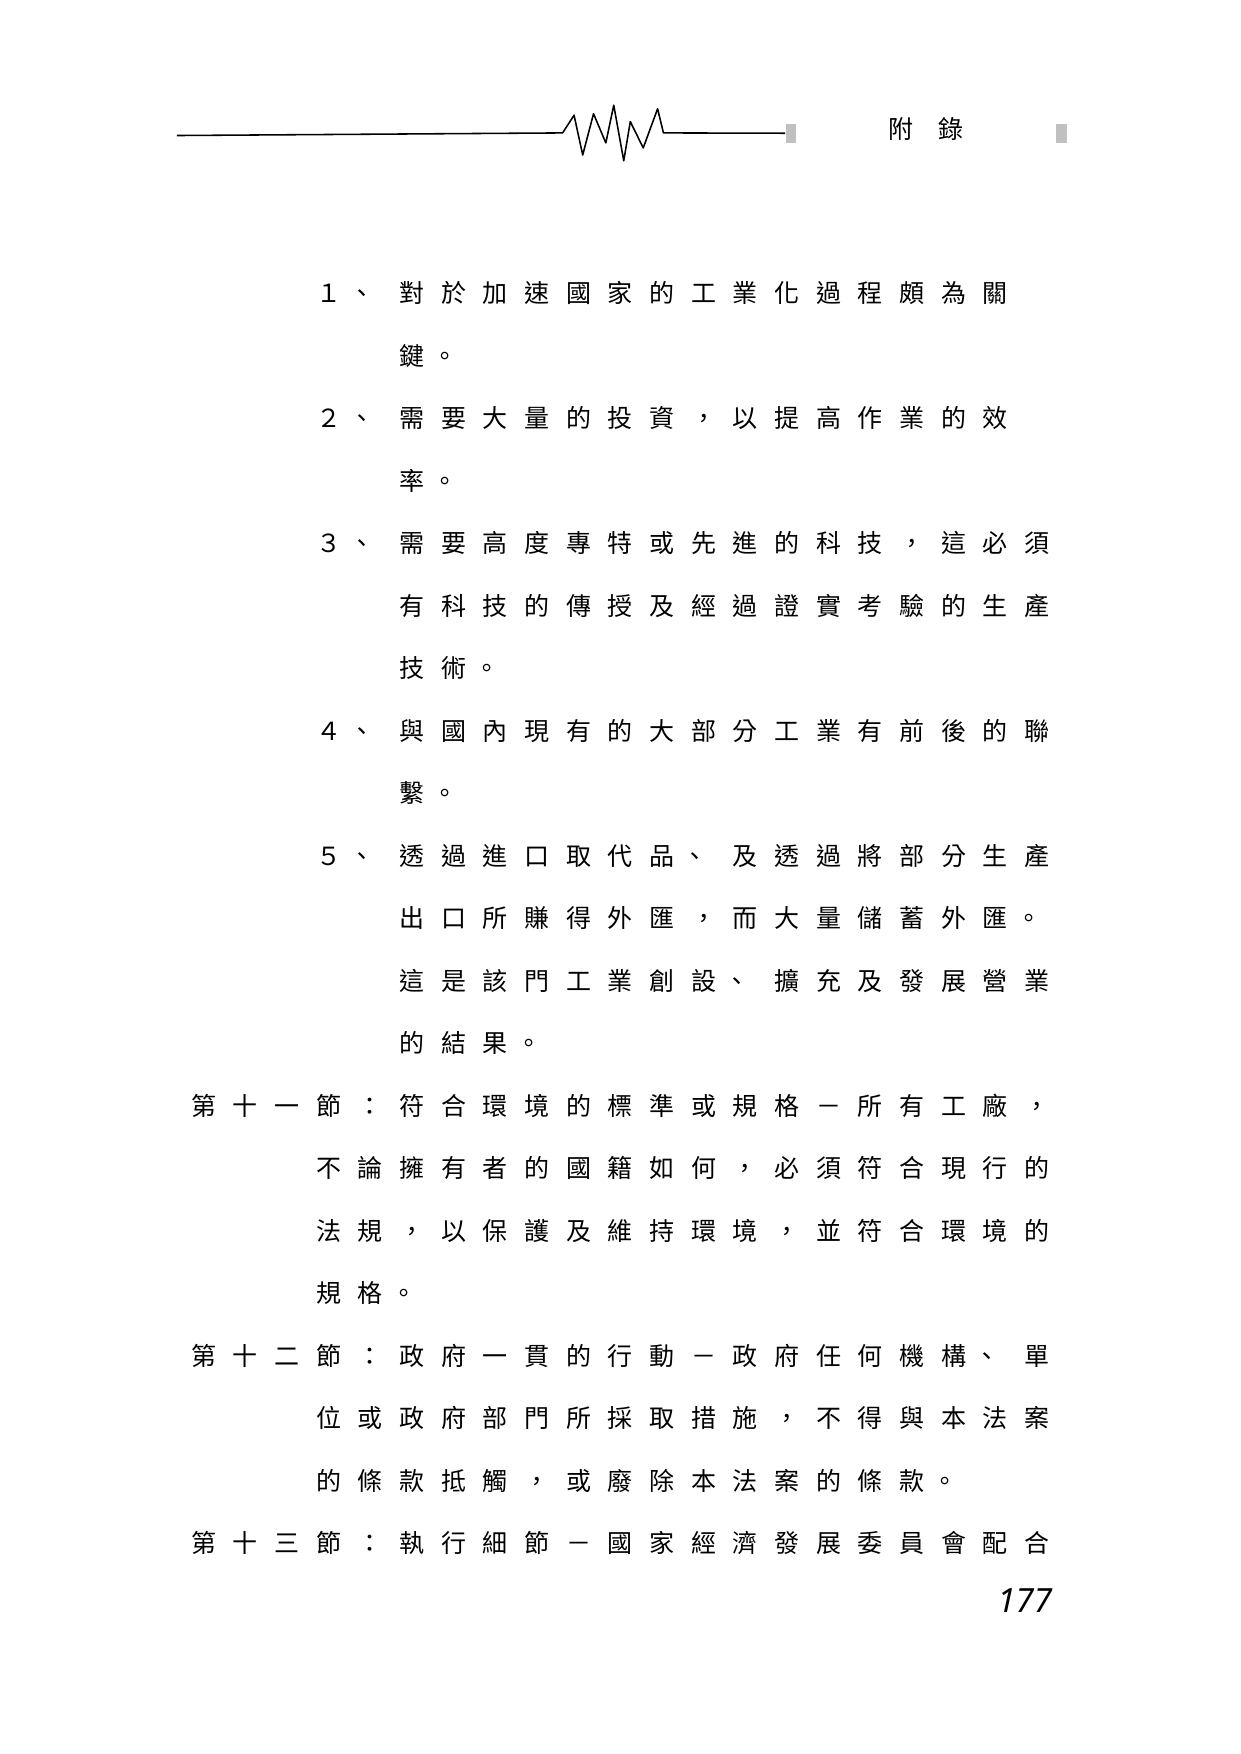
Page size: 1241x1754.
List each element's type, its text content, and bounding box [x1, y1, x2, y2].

text 第十三節：執行細節－國家經濟發展委員會配合 [183, 1500, 1058, 1563]
text ４、與國內現有的大部分工業有前後的聯繫。 [306, 688, 1058, 813]
text ５、透過進口取代品、及透過將部分生產出口所賺得外匯，而大量儲蓄外匯。這是該門工業創設、擴充及發展營業的結果。 [306, 813, 1058, 1063]
text ２、需要大量的投資，以提高作業的效率。 [306, 375, 1058, 500]
text 第十一節：符合環境的標準或規格－所有工廠，不論擁有者的國籍如何，必須符合現行的法規，以保護及維持環境，並符合環境的規格。 [183, 1063, 1058, 1313]
text ３、需要高度專特或先進的科技，這必須有科技的傳授及經過證實考驗的生產技術。 [306, 500, 1058, 688]
text 第十二節：政府一貫的行動－政府任何機構、單位或政府部門所採取措施，不得與本法案的條款抵觸，或廢除本法案的條款。 [183, 1313, 1058, 1500]
text １、對於加速國家的工業化過程頗為關鍵。 [306, 250, 1058, 375]
